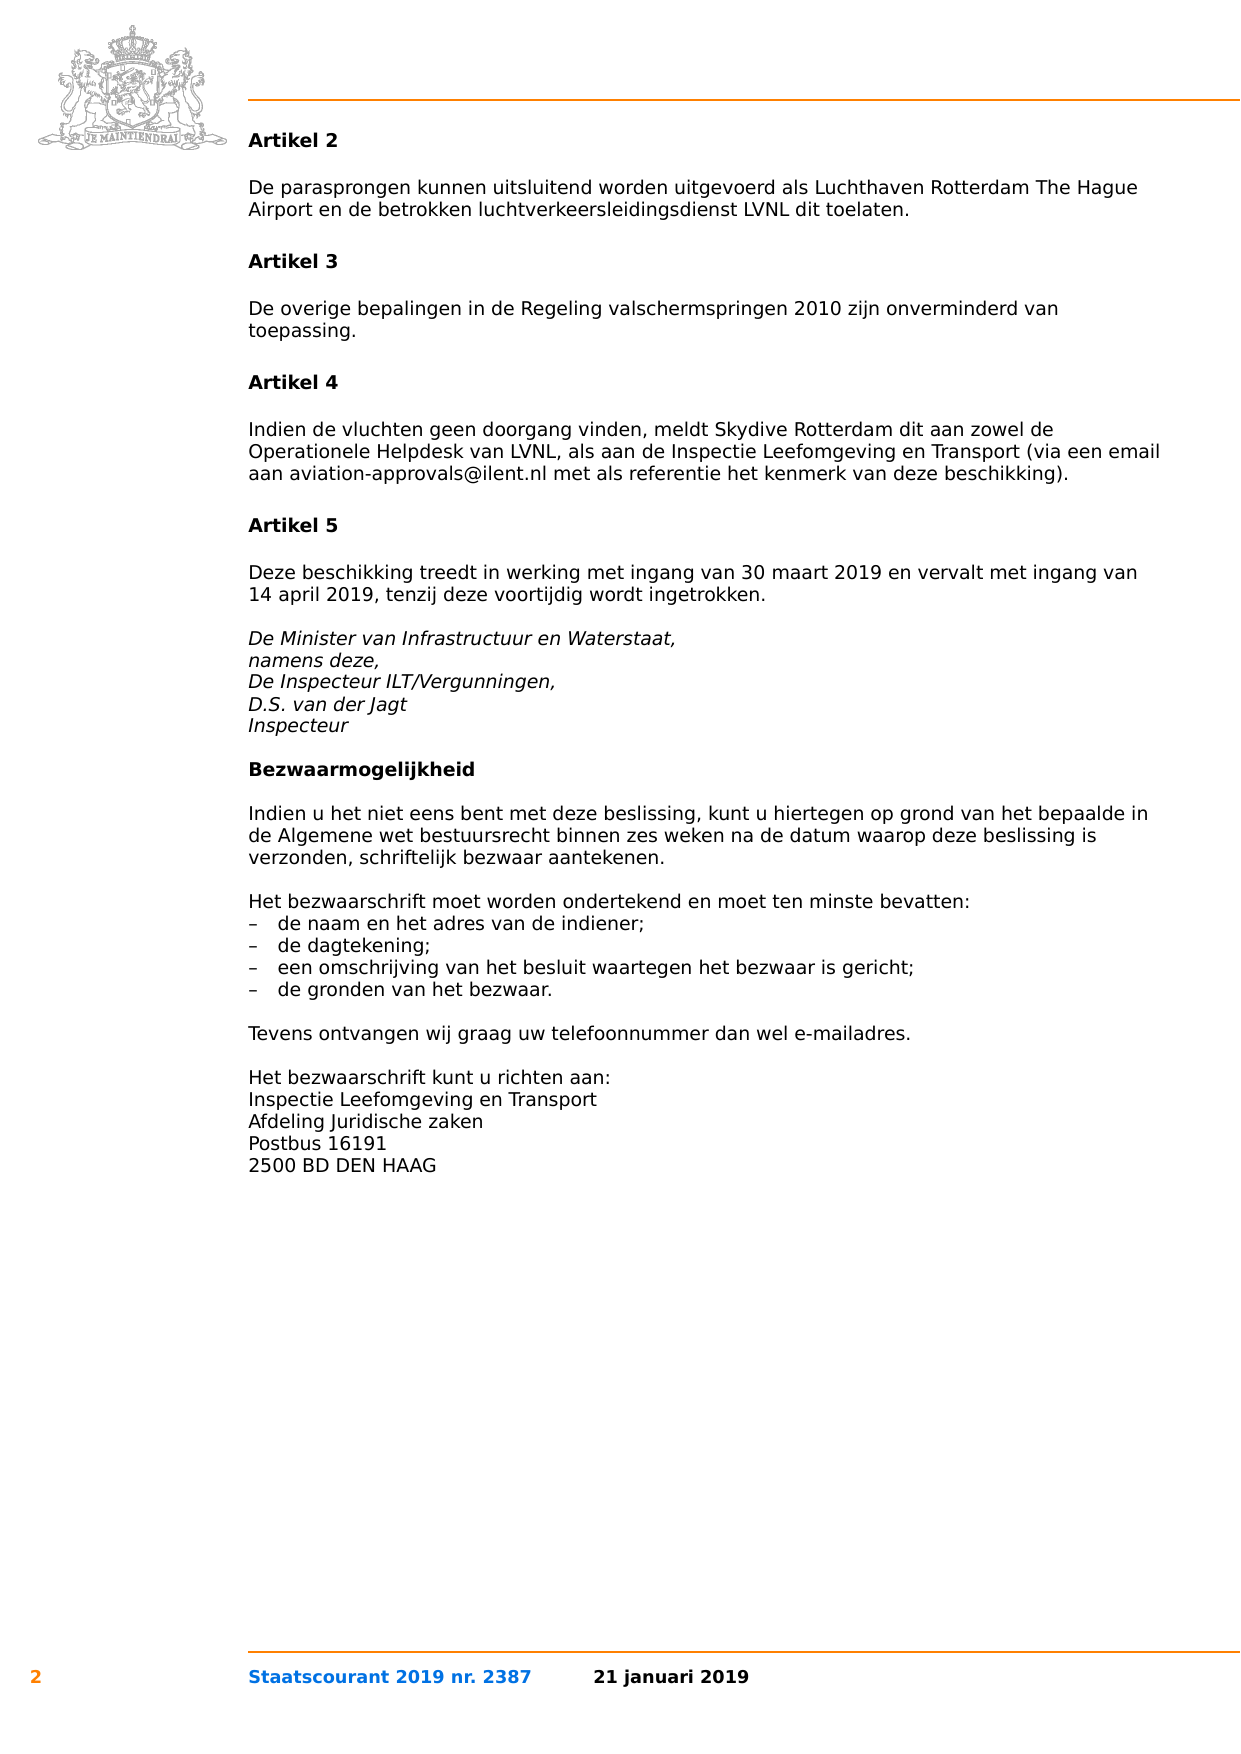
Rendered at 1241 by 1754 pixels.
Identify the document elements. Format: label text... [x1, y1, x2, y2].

text – de naam en het adres van de indiener; [248, 913, 1163, 935]
text Tevens ontvangen wij graag uw telefoonnummer dan wel e-mailadres. [248, 1023, 1163, 1045]
subtitle Artikel 2 [248, 130, 1163, 152]
text – een omschrijving van het besluit waartegen het bezwaar is gericht; [248, 957, 1163, 979]
text Het bezwaarschrift moet worden ondertekend en moet ten minste bevatten: [248, 891, 1163, 913]
picture [38, 25, 227, 150]
subtitle Artikel 3 [248, 251, 1163, 273]
text Postbus 16191 [248, 1132, 1163, 1154]
text – de gronden van het bezwaar. [248, 979, 1163, 1001]
text De Minister van Infrastructuur en Waterstaat, namens deze, De Inspecteur ILT/Vergunningen, D.S. van der Jagt Inspecteur [248, 627, 1163, 737]
text Indien de vluchten geen doorgang vinden, meldt Skydive Rotterdam dit aan zowel de Operationele Helpdesk van LVNL, als aan de Inspectie Leefomgeving en Transport (via een email aan aviation-approvals@ilent.nl met als referentie het kenmerk van deze beschikking). [248, 419, 1163, 485]
text De parasprongen kunnen uitsluitend worden uitgevoerd als Luchthaven Rotterdam The Hague Airport en de betrokken luchtverkeersleidingsdienst LVNL dit toelaten. [248, 177, 1163, 221]
text Afdeling Juridische zaken [248, 1111, 1163, 1132]
text 2500 BD DEN HAAG [248, 1154, 1163, 1176]
text – de dagtekening; [248, 935, 1163, 957]
text De overige bepalingen in de Regeling valschermspringen 2010 zijn onverminderd van toepassing. [248, 298, 1163, 342]
text Deze beschikking treedt in werking met ingang van 30 maart 2019 en vervalt met ingang van 14 april 2019, tenzij deze voortijdig wordt ingetrokken. [248, 562, 1163, 606]
text Indien u het niet eens bent met deze beslissing, kunt u hiertegen op grond van het bepaalde in de Algemene wet bestuursrecht binnen zes weken na de datum waarop deze beslissing is verzonden, schriftelijk bezwaar aantekenen. [248, 803, 1163, 869]
text Het bezwaarschrift kunt u richten aan: [248, 1067, 1163, 1088]
text Bezwaarmogelijkheid [248, 759, 1163, 781]
subtitle Artikel 4 [248, 372, 1163, 394]
text Inspectie Leefomgeving en Transport [248, 1088, 1163, 1111]
subtitle Artikel 5 [248, 515, 1163, 537]
